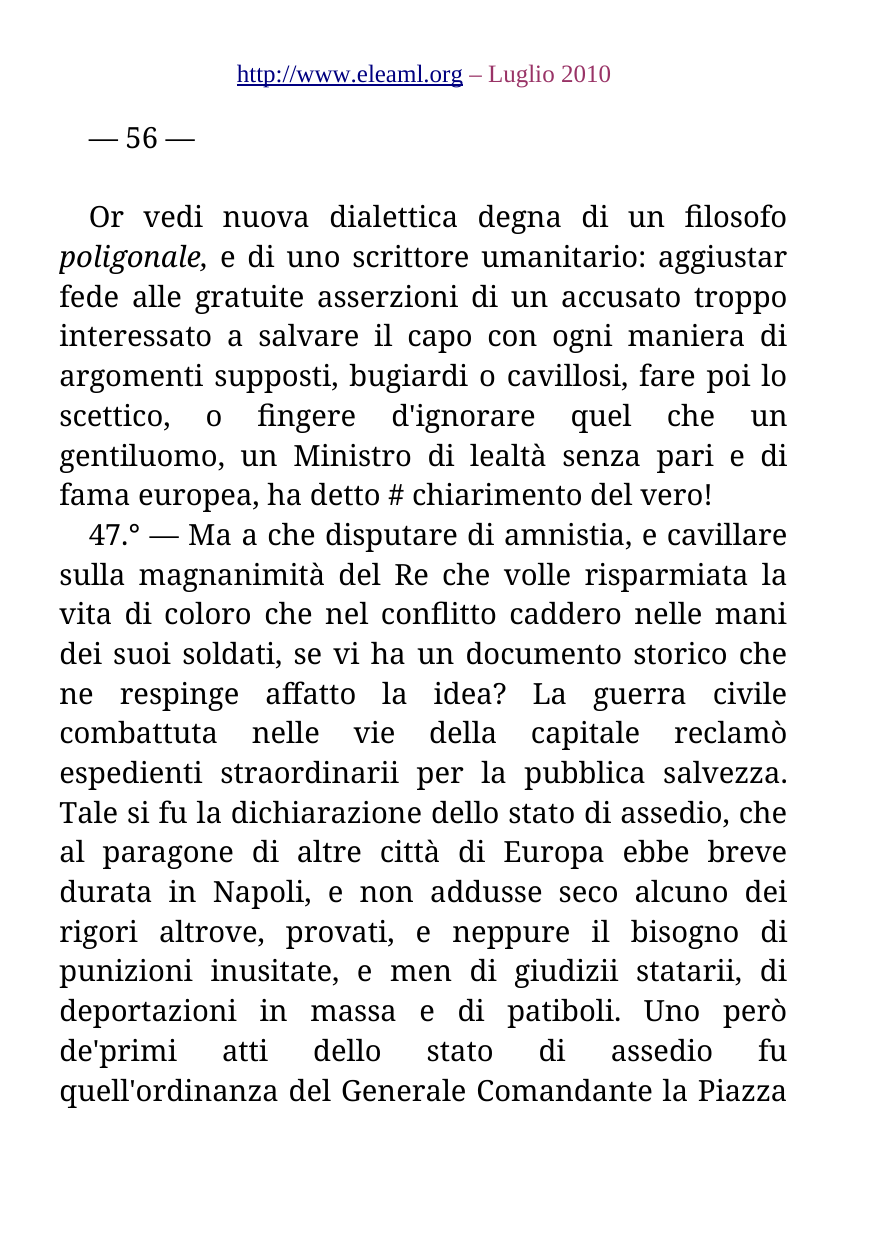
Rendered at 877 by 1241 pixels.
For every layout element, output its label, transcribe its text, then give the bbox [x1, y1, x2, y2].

text — 56 — [59, 117, 788, 157]
text 47.° — Ma a che disputare di amnistia, e cavillare sulla magnanimità del Re che volle risparmiata la vita di coloro che nel conflitto caddero nelle mani dei suoi soldati, se vi ha un documento storico che ne respinge affatto la idea? La guerra civile combattuta nelle vie della capitale reclamò espedienti straordinarii per la pubblica salvezza. Tale si fu la dichiarazione dello stato di assedio, che al paragone di altre città di Europa ebbe breve durata in Napoli, e non addusse seco alcuno dei rigori altrove, provati, e neppure il bisogno di punizioni inusitate, e men di giudizii statarii, di deportazioni in massa e di patiboli. Uno però de'primi atti dello stato di assedio fu quell'ordinanza del Generale Comandante la Piazza [59, 514, 788, 1109]
text Or vedi nuova dialettica degna di un filosofo poligonale, e di uno scrittore umanitario: aggiustar fede alle gratuite asserzioni di un accusato troppo interessato a salvare il capo con ogni maniera di argomenti supposti, bugiardi o cavillosi, fare poi lo scettico, o fingere d'ignorare quel che un gentiluomo, un Ministro di lealtà senza pari e di fama europea, ha detto # chiarimento del vero! [59, 197, 788, 514]
